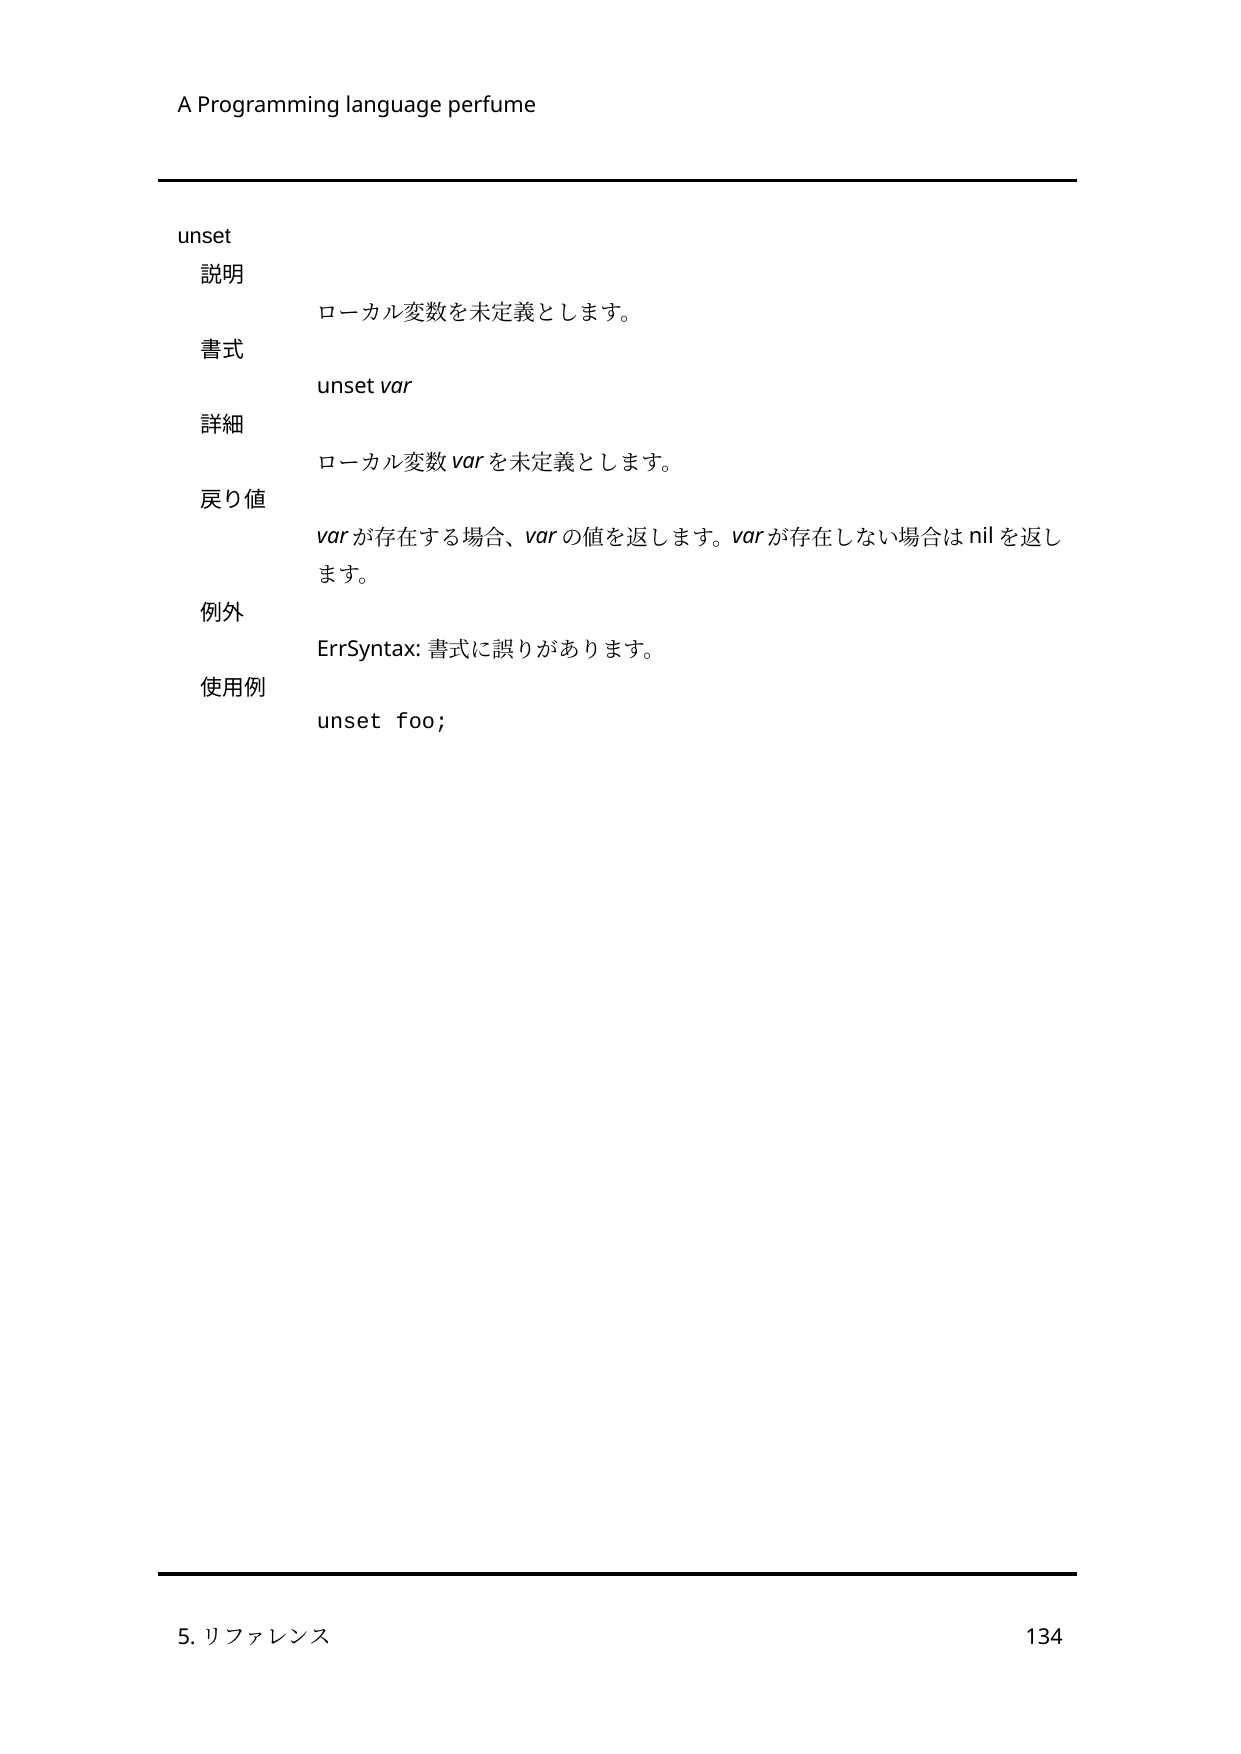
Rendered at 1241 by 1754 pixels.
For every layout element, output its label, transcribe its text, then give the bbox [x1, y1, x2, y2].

table_cell 使用例 [200, 667, 317, 742]
table_cell 戻り値 [200, 479, 317, 592]
table_cell 例外 [200, 592, 317, 667]
table_cell 詳細 [200, 404, 317, 479]
table_cell unset var [317, 329, 1063, 404]
table_cell unset foo; [317, 667, 1063, 742]
table_cell ローカル変数varを未定義とします。 [317, 404, 1063, 479]
table_header 説明 [200, 254, 317, 329]
table_header ローカル変数を未定義とします。 [317, 254, 1063, 329]
table_cell varが存在する場合、varの値を返します。varが存在しない場合はnilを返します。 [317, 479, 1063, 592]
table_cell ErrSyntax: 書式に誤りがあります。 [317, 592, 1063, 667]
subtitle unset [177, 217, 1063, 254]
table_cell 書式 [200, 329, 317, 404]
